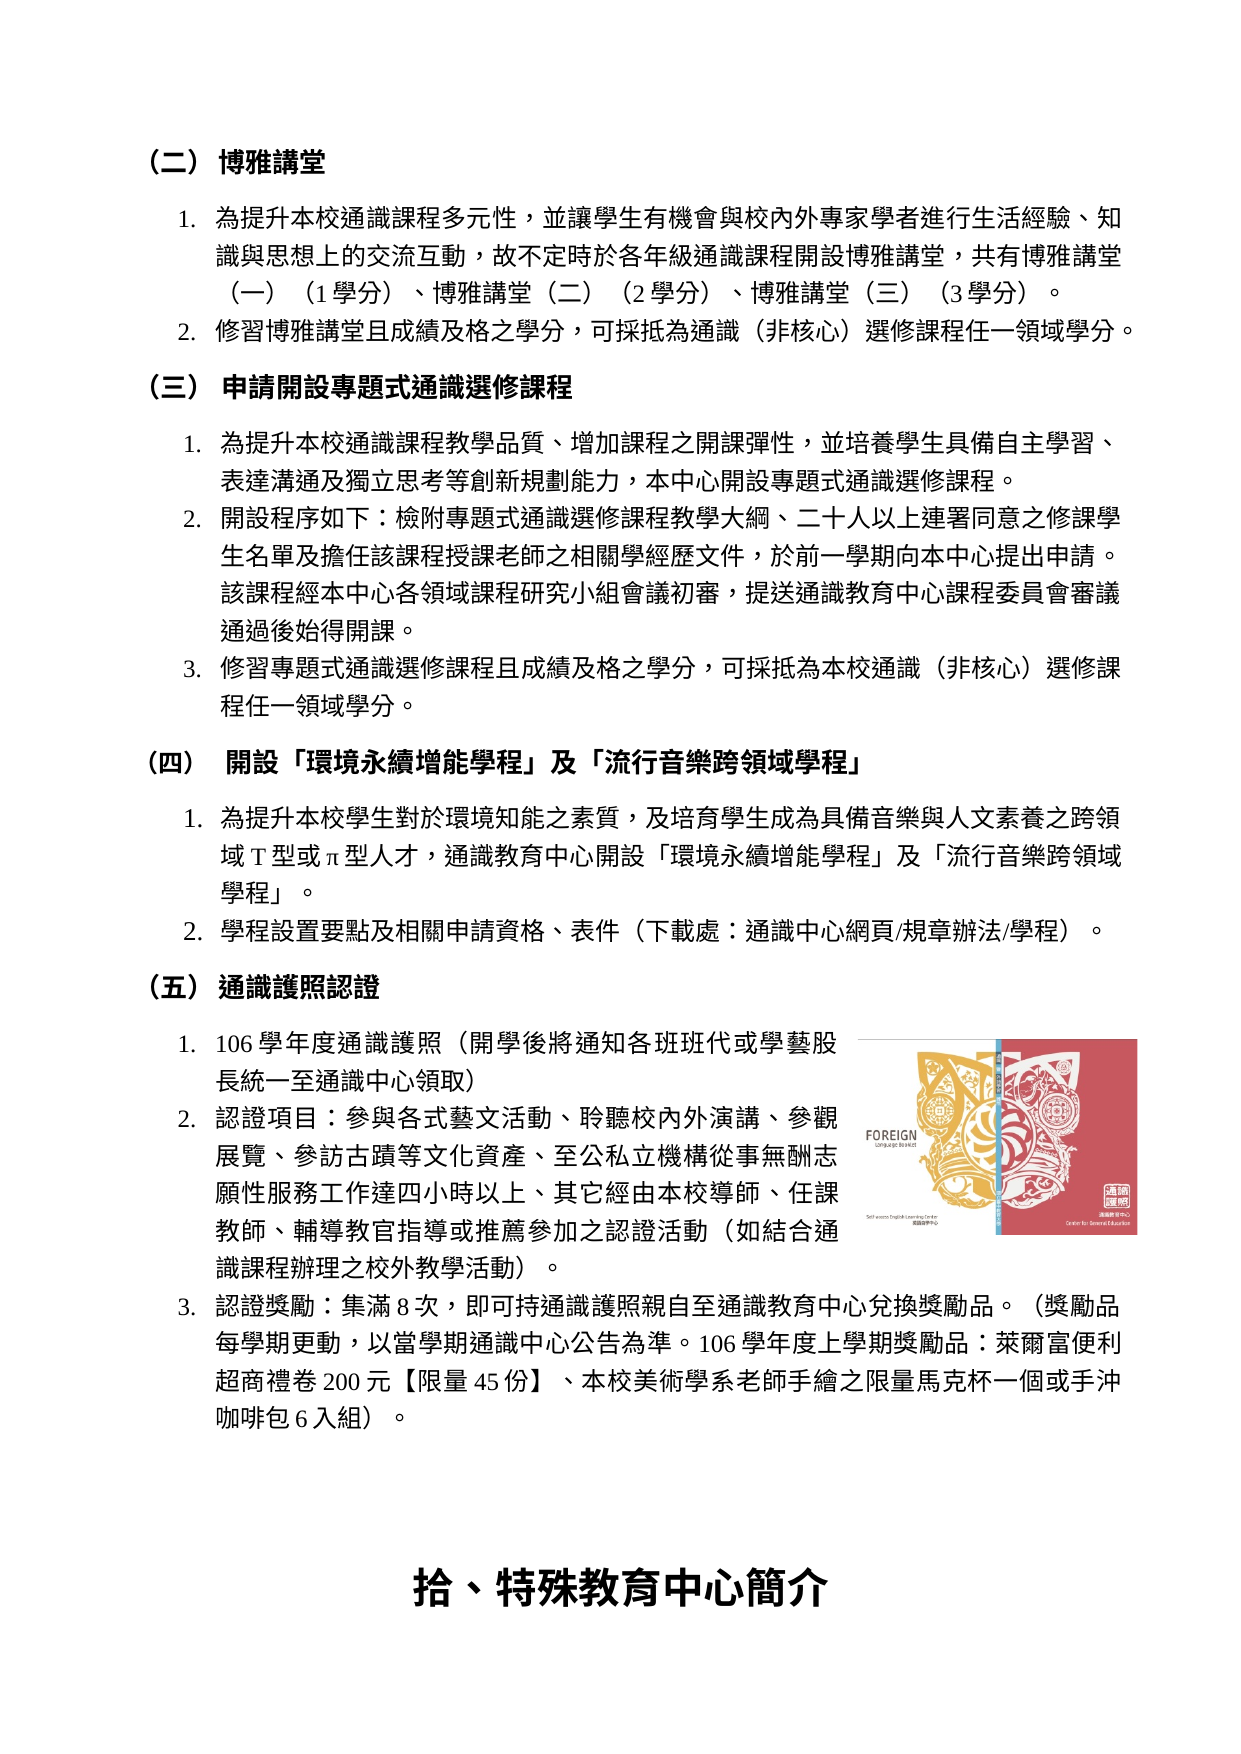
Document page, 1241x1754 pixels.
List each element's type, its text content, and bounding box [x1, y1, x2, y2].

list 博雅講堂 [133, 123, 1122, 198]
list 申請開設專題式通識選修課程 [133, 348, 1122, 423]
list 修習專題式通識選修課程且成績及格之學分，可採抵為本校通識（非核心）選修課程任一領域學分。 [183, 648, 1122, 723]
list 為提升本校通識課程多元性，並讓學生有機會與校內外專家學者進行生活經驗、知識與思想上的交流互動，故不定時於各年級通識課程開設博雅講堂，共有博雅講堂（一）（1學分）、博雅講堂（二）（2學分）、博雅講堂（三）（3學分）。 [177, 198, 1122, 310]
list 認證項目：參與各式藝文活動、聆聽校內外演講、參觀展覽、參訪古蹟等文化資產、至公私立機構從事無酬志願性服務工作達四小時以上、其它經由本校導師、任課教師、輔導教官指導或推薦參加之認證活動（如結合通識課程辦理之校外教學活動）。 [177, 1238, 1122, 1285]
list 為提升本校通識課程教學品質、增加課程之開課彈性，並培養學生具備自主學習、表達溝通及獨立思考等創新規劃能力，本中心開設專題式通識選修課程。 [183, 423, 1122, 498]
list 學程設置要點及相關申請資格、表件（下載處：通識中心網頁/規章辦法/學程）。 [183, 910, 1122, 948]
list 106學年度通識護照（開學後將通知各班班代或學藝股長統一至通識中心領取） [177, 1023, 1122, 1098]
list 修習博雅講堂且成績及格之學分，可採抵為通識（非核心）選修課程任一領域學分。 [177, 310, 1122, 348]
list 開設「環境永續增能學程」及「流行音樂跨領域學程」 [133, 723, 1122, 798]
list 認證獎勵：集滿8次，即可持通識護照親自至通識教育中心兌換獎勵品。（獎勵品每學期更動，以當學期通識中心公告為準。106學年度上學期獎勵品：萊爾富便利超商禮卷200元【限量45份】、本校美術學系老師手繪之限量馬克杯一個或手沖咖啡包6入組）。 [177, 1285, 1122, 1435]
list 為提升本校學生對於環境知能之素質，及培育學生成為具備音樂與人文素養之跨領域T型或π型人才，通識教育中心開設「環境永續增能學程」及「流行音樂跨領域學程」。 [183, 798, 1122, 910]
list 通識護照認證 [133, 948, 1122, 1023]
picture [873, 1039, 1139, 1238]
list 開設程序如下：檢附專題式通識選修課程教學大綱、二十人以上連署同意之修課學生名單及擔任該課程授課老師之相關學經歷文件，於前一學期向本中心提出申請。該課程經本中心各領域課程研究小組會議初審，提送通識教育中心課程委員會審議通過後始得開課。 [183, 498, 1122, 648]
text 拾、特殊教育中心簡介 [118, 1548, 1122, 1623]
